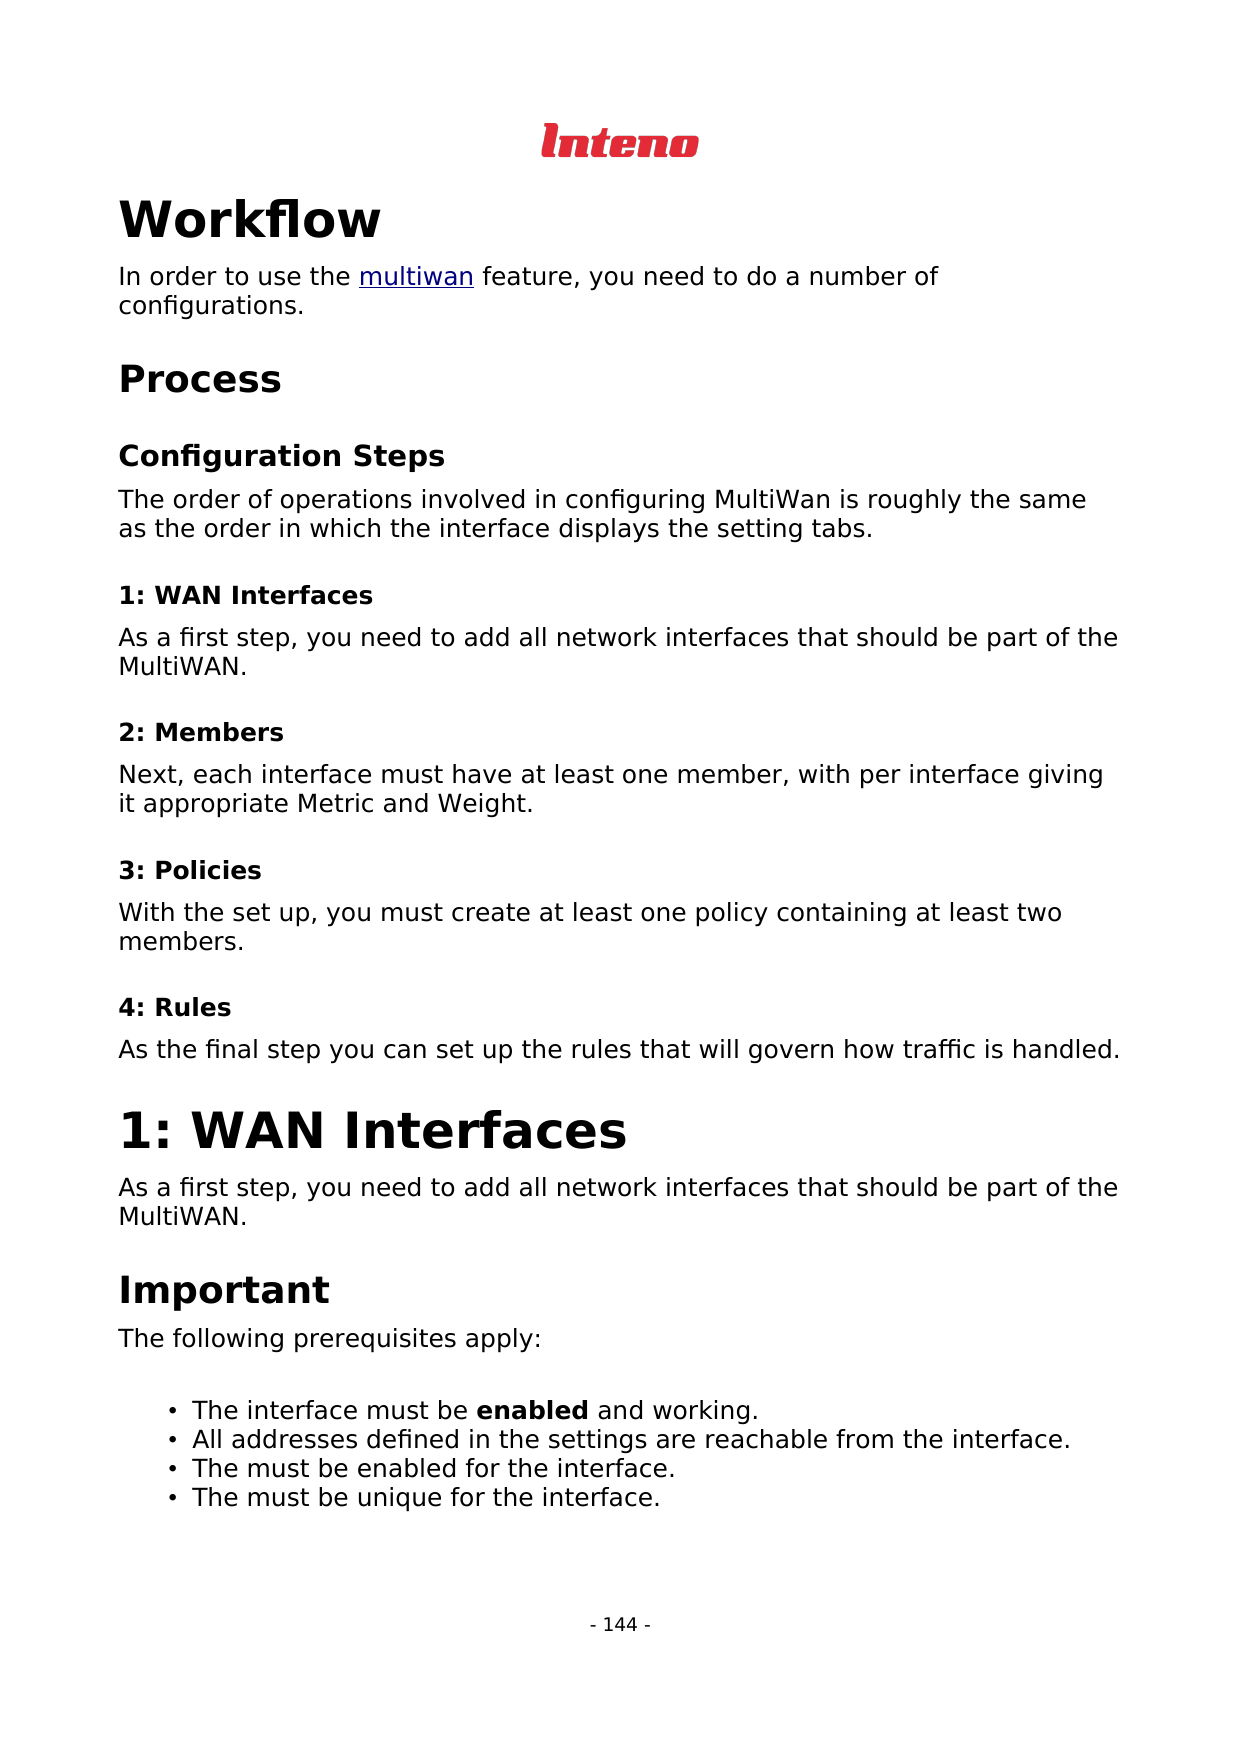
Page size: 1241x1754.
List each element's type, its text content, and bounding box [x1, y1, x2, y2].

subtitle 1: WAN Interfaces [118, 581, 1122, 610]
subtitle Important [118, 1268, 1122, 1312]
list All addresses defined in the settings are reachable from the interface. [177, 1425, 1122, 1454]
text As a first step, you need to add all network interfaces that should be part of the MultiWAN. [118, 623, 1122, 681]
picture [531, 118, 709, 162]
text As a first step, you need to add all network interfaces that should be part of the MultiWAN. [118, 1173, 1122, 1231]
text With the set up, you must create at least one policy containing at least two members. [118, 898, 1122, 956]
text Next, each interface must have at least one member, with per interface giving it appropriate Metric and Weight. [118, 760, 1122, 819]
subtitle 1: WAN Interfaces [118, 1102, 1122, 1160]
list The must be enabled for the interface. [177, 1454, 1122, 1483]
text In order to use the multiwan feature, you need to do a number of configurations. [118, 262, 1122, 320]
subtitle 4: Rules [118, 994, 1122, 1023]
text As the final step you can set up the rules that will govern how traffic is handled. [118, 1035, 1122, 1064]
subtitle Workflow [118, 191, 1122, 249]
subtitle 2: Members [118, 719, 1122, 748]
list The interface must be enabled and working. [177, 1396, 1122, 1425]
subtitle Configuration Steps [118, 439, 1122, 473]
list The must be unique for the interface. [177, 1483, 1122, 1512]
subtitle 3: Policies [118, 856, 1122, 885]
subtitle Process [118, 358, 1122, 401]
text The order of operations involved in configuring MultiWan is roughly the same as the order in which the interface displays the setting tabs. [118, 485, 1122, 544]
text The following prerequisites apply: [118, 1325, 1122, 1354]
